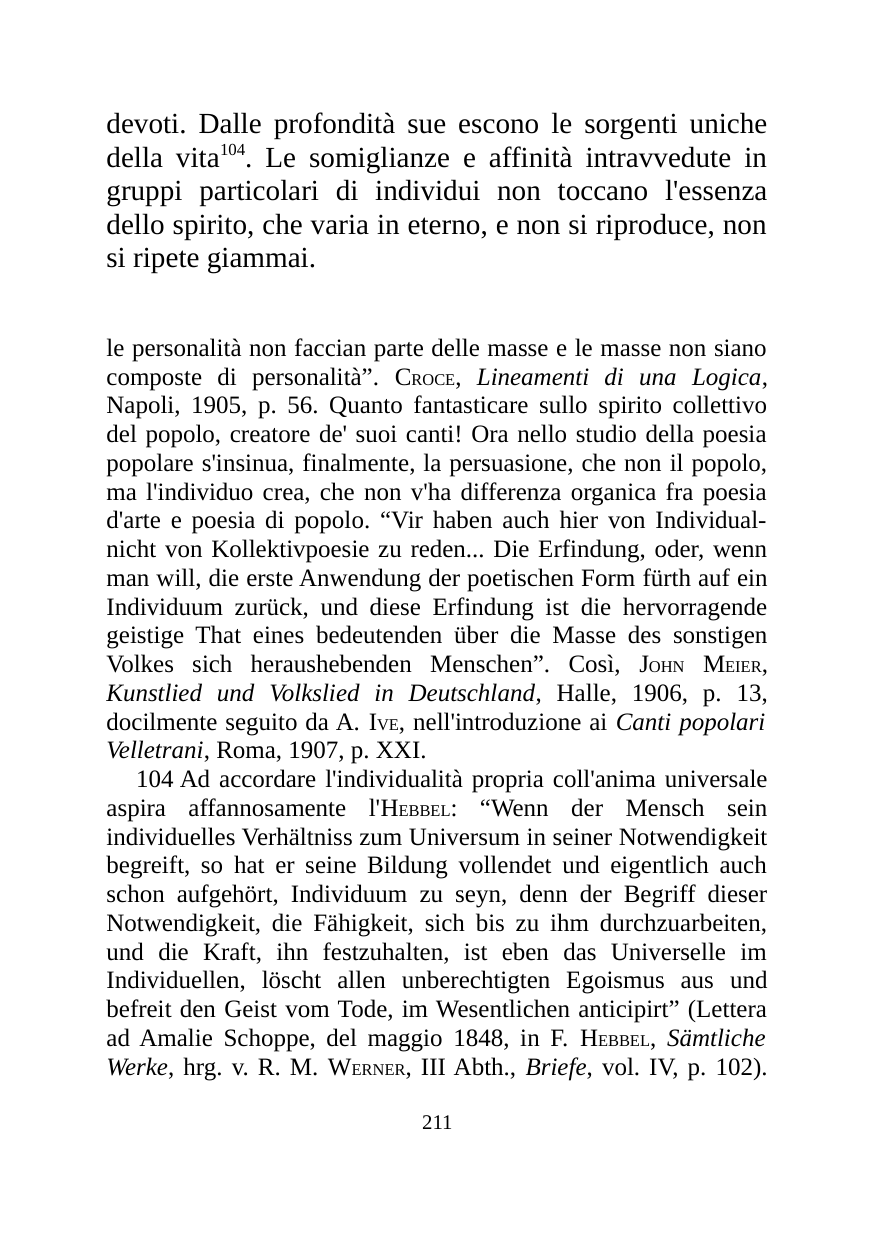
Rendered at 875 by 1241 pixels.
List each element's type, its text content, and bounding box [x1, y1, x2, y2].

text devoti. Dalle profondità sue escono le sorgenti uniche della vita. Le somiglianze e affinità intravvedute in gruppi particolari di individui non toccano l'essenza dello spirito, che varia in eterno, e non si riproduce, non si ripete giammai. [106, 106, 768, 274]
text le personalità non faccian parte delle masse e le masse non siano composte di personalità”. Croce, Lineamenti di una Logica, Napoli, 1905, p. 56. Quanto fantasticare sullo spirito collettivo del popolo, creatore de' suoi canti! Ora nello studio della poesia popolare s'insinua, finalmente, la persuasione, che non il popolo, ma l'individuo crea, che non v'ha differenza organica fra poesia d'arte e poesia di popolo. “Vir haben auch hier von Individual-nicht von Kollektivpoesie zu reden... Die Erfindung, oder, wenn man will, die erste Anwendung der poetischen Form fürth auf ein Individuum zurück, und diese Erfindung ist die hervorragende geistige That eines bedeutenden über die Masse des sonstigen Volkes sich heraushebenden Menschen”. Così, John Meier, Kunstlied und Volkslied in Deutschland, Halle, 1906, p. 13, docilmente seguito da A. Ive, nell'introduzione ai Canti popolari Velletrani, Roma, 1907, p. XXI. [106, 333, 768, 764]
text Ad accordare l'individualità propria coll'anima universale aspira affannosamente l'Hebbel: “Wenn der Mensch sein individuelles Verhältniss zum Universum in seiner Notwendigkeit begreift, so hat er seine Bildung vollendet und eigentlich auch schon aufgehört, Individuum zu seyn, denn der Begriff dieser Notwendigkeit, die Fähigkeit, sich bis zu ihm durchzuarbeiten, und die Kraft, ihn festzuhalten, ist eben das Universelle im Individuellen, löscht allen unberechtigten Egoismus aus und befreit den Geist vom Tode, im Wesentlichen anticipirt” (Lettera ad Amalie Schoppe, del maggio 1848, in F. Hebbel, Sämtliche Werke, hrg. v. R. M. Werner, III Abth., Briefe, vol. IV, p. 102). [106, 764, 768, 1080]
